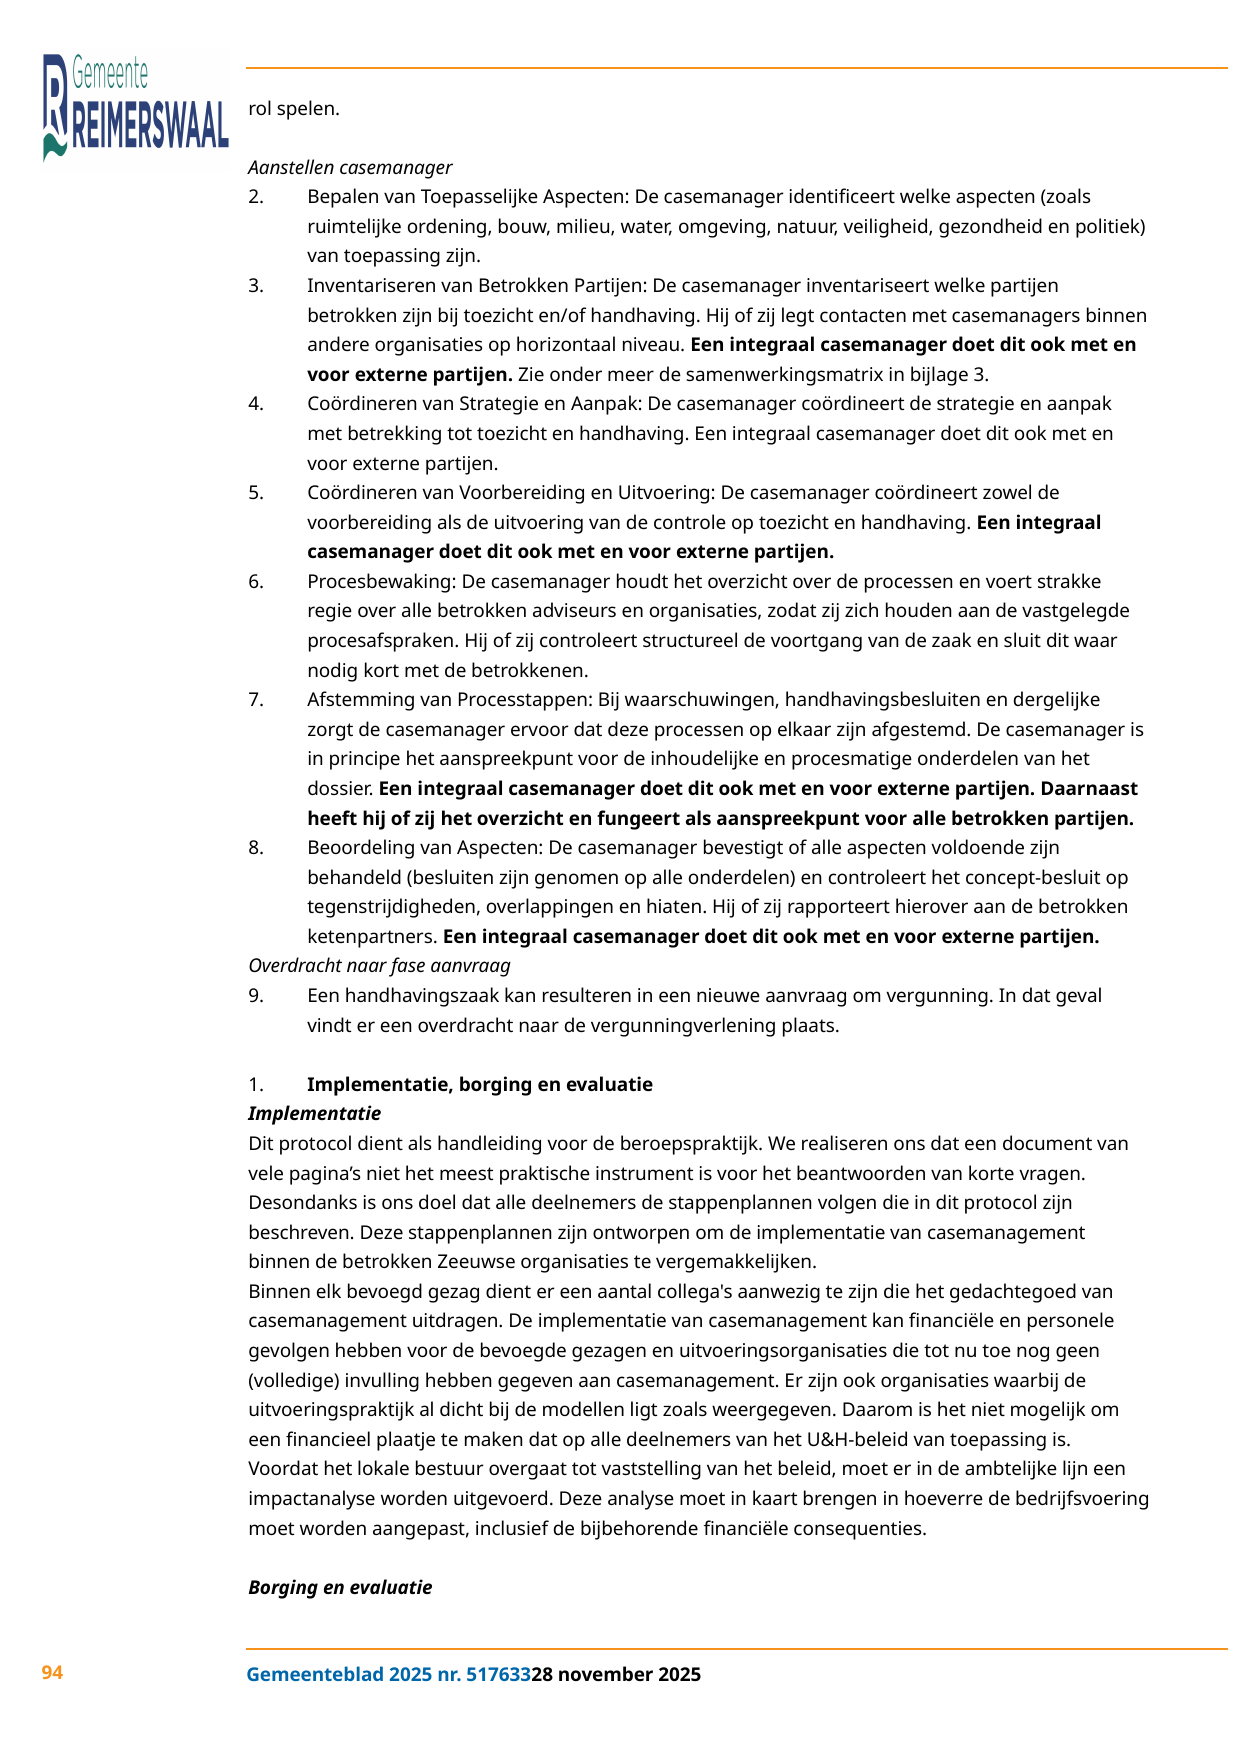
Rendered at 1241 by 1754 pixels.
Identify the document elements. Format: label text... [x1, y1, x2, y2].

list Een handhavingszaak kan resulteren in een nieuwe aanvraag om vergunning. In dat geval vindt er een overdracht naar de vergunningverlening plaats. [248, 982, 1152, 1038]
list Afstemming van Processtappen: Bij waarschuwingen, handhavingsbesluiten en dergelijke zorgt de casemanager ervoor dat deze processen op elkaar zijn afgestemd. De casemanager is in principe het aanspreekpunt voor de inhoudelijke en procesmatige onderdelen van het dossier. Een integraal casemanager doet dit ook met en voor externe partijen. Daarnaast heeft hij of zij het overzicht en fungeert als aanspreekpunt voor alle betrokken partijen. [248, 686, 1152, 831]
list Beoordeling van Aspecten: De casemanager bevestigt of alle aspecten voldoende zijn behandeld (besluiten zijn genomen op alle onderdelen) en controleert het concept-besluit op tegenstrijdigheden, overlappingen en hiaten. Hij of zij rapporteert hierover aan de betrokken ketenpartners. Een integraal casemanager doet dit ook met en voor externe partijen. [248, 834, 1152, 949]
text Dit protocol dient als handleiding voor de beroepspraktijk. We realiseren ons dat een document van vele pagina’s niet het meest praktische instrument is voor het beantwoorden van korte vragen. Desondanks is ons doel dat alle deelnemers de stappenplannen volgen die in dit protocol zijn beschreven. Deze stappenplannen zijn ontworpen om de implementatie van casemanagement binnen de betrokken Zeeuwse organisaties te vergemakkelijken. [248, 1130, 1152, 1274]
text Binnen elk bevoegd gezag dient er een aantal collega's aanwezig te zijn die het gedachtegoed van casemanagement uitdragen. De implementatie van casemanagement kan financiële en personele gevolgen hebben voor de bevoegde gezagen en uitvoeringsorganisaties die tot nu toe nog geen (volledige) invulling hebben gegeven aan casemanagement. Er zijn ook organisaties waarbij de uitvoeringspraktijk al dicht bij de modellen ligt zoals weergegeven. Daarom is het niet mogelijk om een financieel plaatje te maken dat op alle deelnemers van het U&H-beleid van toepassing is. [248, 1278, 1152, 1452]
list Coördineren van Voorbereiding en Uitvoering: De casemanager coördineert zowel de voorbereiding als de uitvoering van de controle op toezicht en handhaving. Een integraal casemanager doet dit ook met en voor externe partijen. [248, 479, 1152, 564]
text Voordat het lokale bestuur overgaat tot vaststelling van het beleid, moet er in de ambtelijke lijn een impactanalyse worden uitgevoerd. Deze analyse moet in kaart brengen in hoeverre de bedrijfsvoering moet worden aangepast, inclusief de bijbehorende financiële consequenties. [248, 1456, 1152, 1541]
list Procesbewaking: De casemanager houdt het overzicht over de processen en voert strakke regie over alle betrokken adviseurs en organisaties, zodat zij zich houden aan de vastgelegde procesafspraken. Hij of zij controleert structureel de voortgang van de zaak en sluit dit waar nodig kort met de betrokkenen. [248, 568, 1152, 683]
list Bepalen van Toepasselijke Aspecten: De casemanager identificeert welke aspecten (zoals ruimtelijke ordening, bouw, milieu, water, omgeving, natuur, veiligheid, gezondheid en politiek) van toepassing zijn. [248, 183, 1152, 268]
text Overdracht naar fase aanvraag [248, 953, 1152, 978]
text Borging en evaluatie [248, 1574, 1152, 1600]
list Inventariseren van Betrokken Partijen: De casemanager inventariseert welke partijen betrokken zijn bij toezicht en/of handhaving. Hij of zij legt contacten met casemanagers binnen andere organisaties op horizontaal niveau. Een integraal casemanager doet dit ook met en voor externe partijen. Zie onder meer de samenwerkingsmatrix in bijlage 3. [248, 272, 1152, 387]
list Implementatie, borging en evaluatie [248, 1071, 1152, 1097]
text rol spelen. [248, 95, 1152, 121]
text Implementatie [248, 1101, 1152, 1126]
text Aanstellen casemanager [248, 154, 1152, 180]
picture [41, 47, 231, 172]
list Coördineren van Strategie en Aanpak: De casemanager coördineert de strategie en aanpak met betrekking tot toezicht en handhaving. Een integraal casemanager doet dit ook met en voor externe partijen. [248, 391, 1152, 476]
